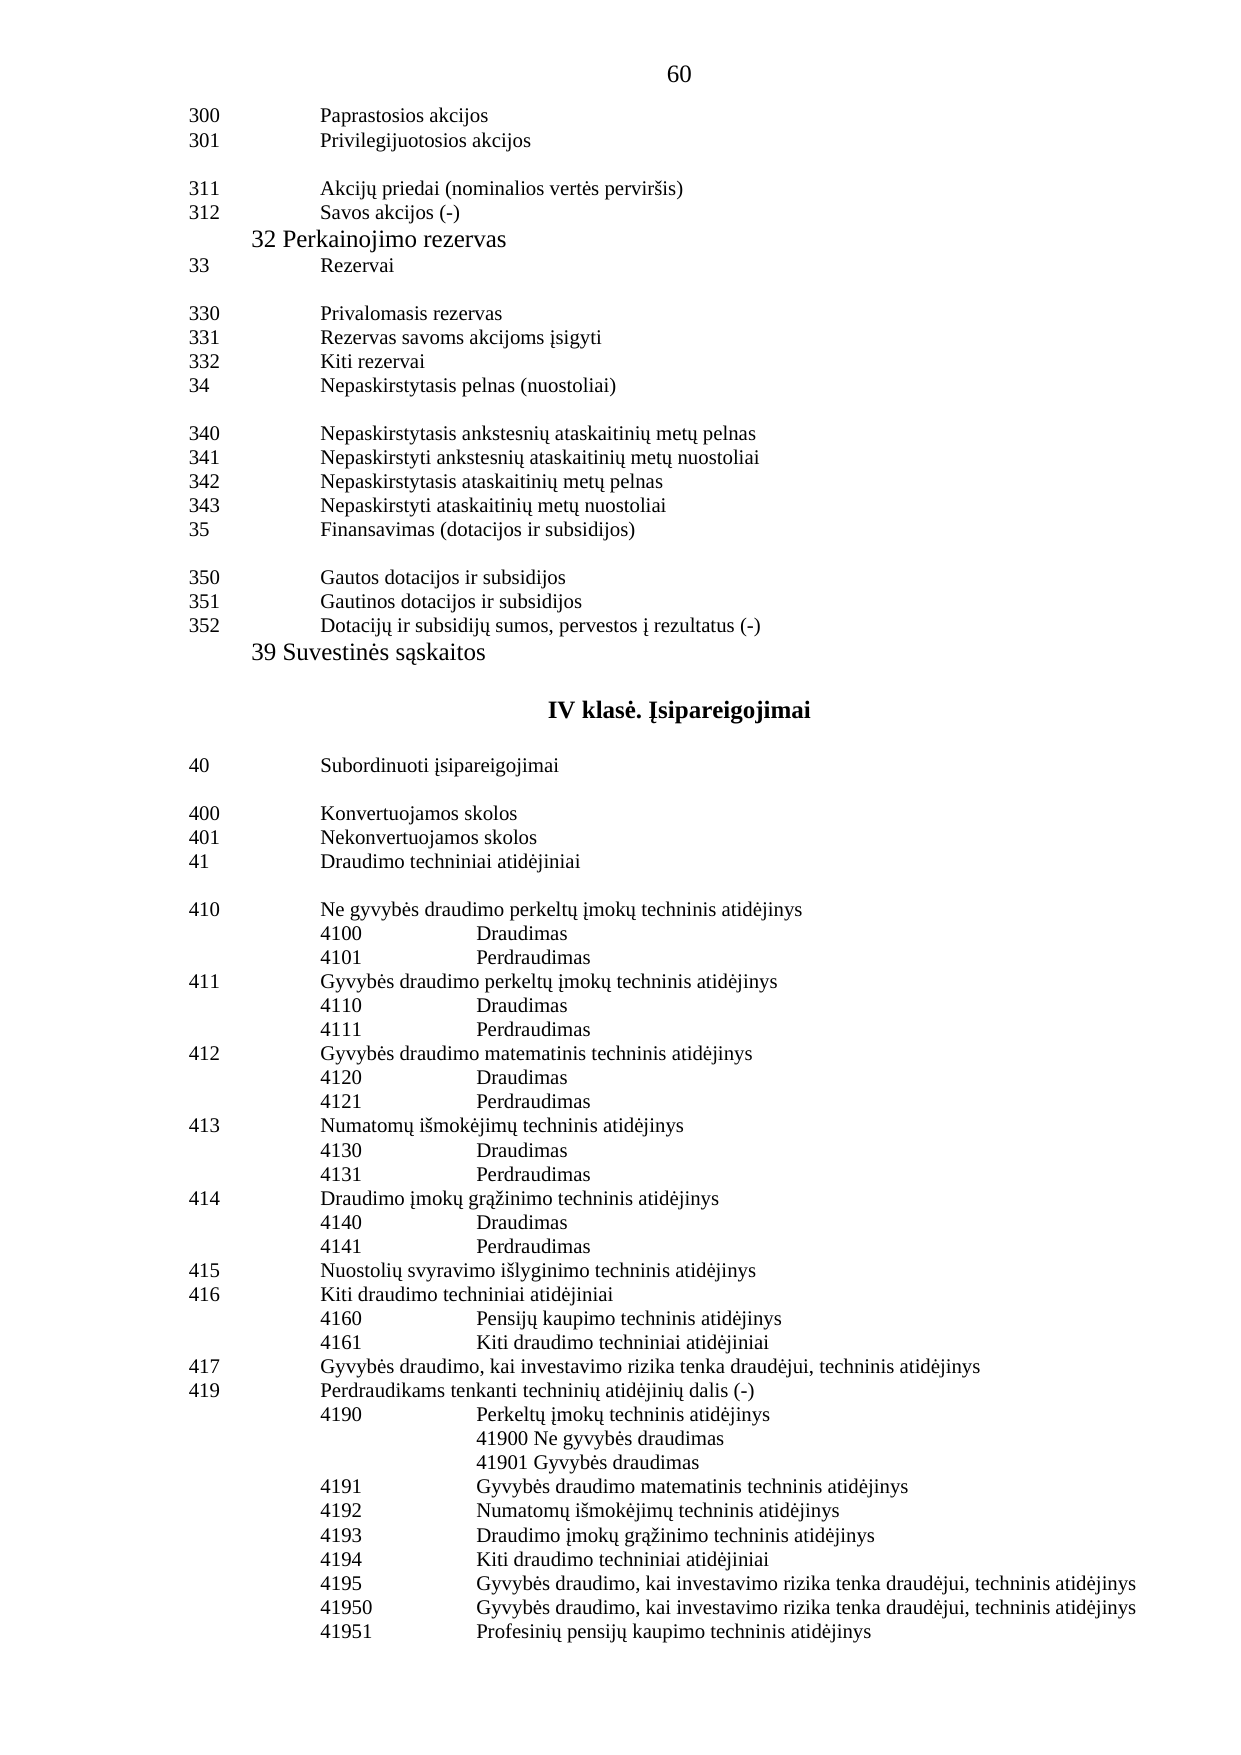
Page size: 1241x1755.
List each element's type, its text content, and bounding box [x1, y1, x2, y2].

table_cell [309, 397, 1181, 421]
table_cell Perdraudimas [465, 1017, 1181, 1041]
table_cell 312 [177, 200, 309, 224]
table_cell Rezervas savoms akcijoms įsigyti [309, 325, 1181, 349]
table_cell [177, 1474, 309, 1498]
table_cell [177, 921, 309, 945]
table_cell Pensijų kaupimo techninis atidėjinys [465, 1306, 1181, 1330]
table_cell 4100 [309, 921, 465, 945]
table_cell Perdraudimas [465, 1089, 1181, 1113]
table_cell 4190 [309, 1402, 465, 1426]
table_cell [309, 541, 1181, 565]
table_cell [177, 1595, 309, 1619]
table_cell 41901 Gyvybės draudimas [465, 1450, 1181, 1474]
table_cell Savos akcijos (-) [309, 200, 1181, 224]
table_cell 330 [177, 301, 309, 325]
table_cell Draudimas [465, 993, 1181, 1017]
table_cell [177, 993, 309, 1017]
table_cell 41951 [309, 1619, 465, 1643]
table_cell Perdraudimas [465, 1162, 1181, 1186]
table_cell 4193 [309, 1523, 465, 1547]
table_cell [177, 152, 309, 176]
table_cell Privilegijuotosios akcijos [309, 128, 1181, 152]
table_cell 341 [177, 445, 309, 469]
table_cell 41900 Ne gyvybės draudimas [465, 1426, 1181, 1450]
table_cell [177, 777, 309, 801]
table_cell 4140 [309, 1210, 465, 1234]
table_cell Kiti draudimo techniniai atidėjiniai [309, 1282, 1181, 1306]
table_cell 4111 [309, 1017, 465, 1041]
table_cell Gyvybės draudimo, kai investavimo rizika tenka draudėjui, techninis atidėjinys [309, 1354, 1181, 1378]
table_cell [309, 277, 1181, 301]
text 39 Suvestinės sąskaitos [177, 637, 1181, 666]
table_cell 419 [177, 1378, 309, 1402]
table_cell Draudimo įmokų grąžinimo techninis atidėjinys [309, 1186, 1181, 1210]
table_header 40 [177, 753, 309, 777]
table_cell [177, 1138, 309, 1162]
table_cell Ne gyvybės draudimo perkeltų įmokų techninis atidėjinys [309, 897, 1181, 921]
table_cell [177, 1330, 309, 1354]
table_cell [177, 1547, 309, 1571]
text 32 Perkainojimo rezervas [177, 224, 1181, 252]
table_cell 342 [177, 469, 309, 493]
table_cell Gyvybės draudimo perkeltų įmokų techninis atidėjinys [309, 969, 1181, 993]
table_cell Numatomų išmokėjimų techninis atidėjinys [465, 1499, 1181, 1522]
table_cell [177, 277, 309, 301]
table_cell Nepaskirstytasis ankstesnių ataskaitinių metų pelnas [309, 421, 1181, 445]
table_cell [177, 1234, 309, 1258]
table_cell Gyvybės draudimo, kai investavimo rizika tenka draudėjui, techninis atidėjinys [465, 1595, 1181, 1619]
table_cell 410 [177, 897, 309, 921]
table_cell 352 [177, 614, 309, 637]
table_cell [177, 1306, 309, 1330]
table_cell Draudimas [465, 1138, 1181, 1162]
table_cell 351 [177, 589, 309, 613]
table_cell 350 [177, 565, 309, 589]
table_cell 34 [177, 373, 309, 397]
table_cell 331 [177, 325, 309, 349]
table_cell [309, 1426, 465, 1450]
table_cell 4120 [309, 1065, 465, 1089]
table_cell Gyvybės draudimo, kai investavimo rizika tenka draudėjui, techninis atidėjinys [465, 1571, 1181, 1595]
table_cell 4192 [309, 1499, 465, 1522]
table_cell 41950 [309, 1595, 465, 1619]
table_cell [177, 1571, 309, 1595]
table_cell [177, 1450, 309, 1474]
table_cell Gautinos dotacijos ir subsidijos [309, 589, 1181, 613]
table_cell 4101 [309, 945, 465, 969]
table_cell Dotacijų ir subsidijų sumos, pervestos į rezultatus (-) [309, 614, 1181, 637]
table_cell [177, 1619, 309, 1643]
table_cell 4131 [309, 1162, 465, 1186]
table_cell 401 [177, 825, 309, 849]
table_header 33 [177, 253, 309, 277]
table_cell [177, 1017, 309, 1041]
table_cell [177, 1089, 309, 1113]
table_cell [177, 1065, 309, 1089]
table_cell 332 [177, 349, 309, 373]
table_cell 343 [177, 493, 309, 517]
table_cell Gautos dotacijos ir subsidijos [309, 565, 1181, 589]
table_cell 400 [177, 801, 309, 825]
table_cell 413 [177, 1114, 309, 1137]
table_cell Draudimo įmokų grąžinimo techninis atidėjinys [465, 1523, 1181, 1547]
table_cell [177, 1426, 309, 1450]
table_cell Paprastosios akcijos [309, 104, 1181, 127]
table_header Rezervai [309, 253, 1181, 277]
table_cell Draudimas [465, 921, 1181, 945]
table_cell 35 [177, 517, 309, 541]
table_cell Privalomasis rezervas [309, 301, 1181, 325]
table_cell Kiti draudimo techniniai atidėjiniai [465, 1330, 1181, 1354]
table_cell 4141 [309, 1234, 465, 1258]
table_cell 4160 [309, 1306, 465, 1330]
table_cell 417 [177, 1354, 309, 1378]
table_cell [309, 777, 1181, 801]
table_cell Nepaskirstytasis pelnas (nuostoliai) [309, 373, 1181, 397]
table_cell 4191 [309, 1474, 465, 1498]
table_cell 4195 [309, 1571, 465, 1595]
table_cell 4110 [309, 993, 465, 1017]
table_cell Nekonvertuojamos skolos [309, 825, 1181, 849]
table_cell [177, 945, 309, 969]
table_cell Gyvybės draudimo matematinis techninis atidėjinys [309, 1041, 1181, 1065]
table_cell Perdraudikams tenkanti techninių atidėjinių dalis (-) [309, 1378, 1181, 1402]
table_cell Numatomų išmokėjimų techninis atidėjinys [309, 1114, 1181, 1137]
table_cell 300 [177, 104, 309, 127]
table_cell Nepaskirstytasis ataskaitinių metų pelnas [309, 469, 1181, 493]
table_cell [177, 1210, 309, 1234]
table_cell 301 [177, 128, 309, 152]
table_cell Konvertuojamos skolos [309, 801, 1181, 825]
table_cell 414 [177, 1186, 309, 1210]
table_cell Kiti rezervai [309, 349, 1181, 373]
table_cell 4121 [309, 1089, 465, 1113]
table_cell [177, 1523, 309, 1547]
table_cell Finansavimas (dotacijos ir subsidijos) [309, 517, 1181, 541]
table_cell Perdraudimas [465, 1234, 1181, 1258]
table_cell Perkeltų įmokų techninis atidėjinys [465, 1402, 1181, 1426]
table_cell [177, 1402, 309, 1426]
table_cell 4130 [309, 1138, 465, 1162]
table_cell Nepaskirstyti ankstesnių ataskaitinių metų nuostoliai [309, 445, 1181, 469]
table_cell [177, 873, 309, 897]
table_cell [177, 1162, 309, 1186]
table_cell Perdraudimas [465, 945, 1181, 969]
table_cell 415 [177, 1258, 309, 1282]
table_cell [309, 152, 1181, 176]
table_cell Gyvybės draudimo matematinis techninis atidėjinys [465, 1474, 1181, 1498]
table_cell [177, 1499, 309, 1522]
table_cell Draudimas [465, 1065, 1181, 1089]
table_cell 412 [177, 1041, 309, 1065]
table_cell 311 [177, 176, 309, 200]
table_cell Profesinių pensijų kaupimo techninis atidėjinys [465, 1619, 1181, 1643]
text IV klasė. Įsipareigojimai [177, 695, 1181, 724]
table_cell [177, 541, 309, 565]
table_cell 4161 [309, 1330, 465, 1354]
table_cell [177, 397, 309, 421]
table_cell 340 [177, 421, 309, 445]
table_cell 41 [177, 849, 309, 873]
table_cell 411 [177, 969, 309, 993]
table_cell Draudimas [465, 1210, 1181, 1234]
table_cell 416 [177, 1282, 309, 1306]
table_cell [309, 873, 1181, 897]
table_cell 4194 [309, 1547, 465, 1571]
table_cell Nuostolių svyravimo išlyginimo techninis atidėjinys [309, 1258, 1181, 1282]
table_cell [309, 1450, 465, 1474]
table_cell Akcijų priedai (nominalios vertės perviršis) [309, 176, 1181, 200]
table_header Subordinuoti įsipareigojimai [309, 753, 1181, 777]
table_cell Nepaskirstyti ataskaitinių metų nuostoliai [309, 493, 1181, 517]
table_cell Draudimo techniniai atidėjiniai [309, 849, 1181, 873]
table_cell Kiti draudimo techniniai atidėjiniai [465, 1547, 1181, 1571]
